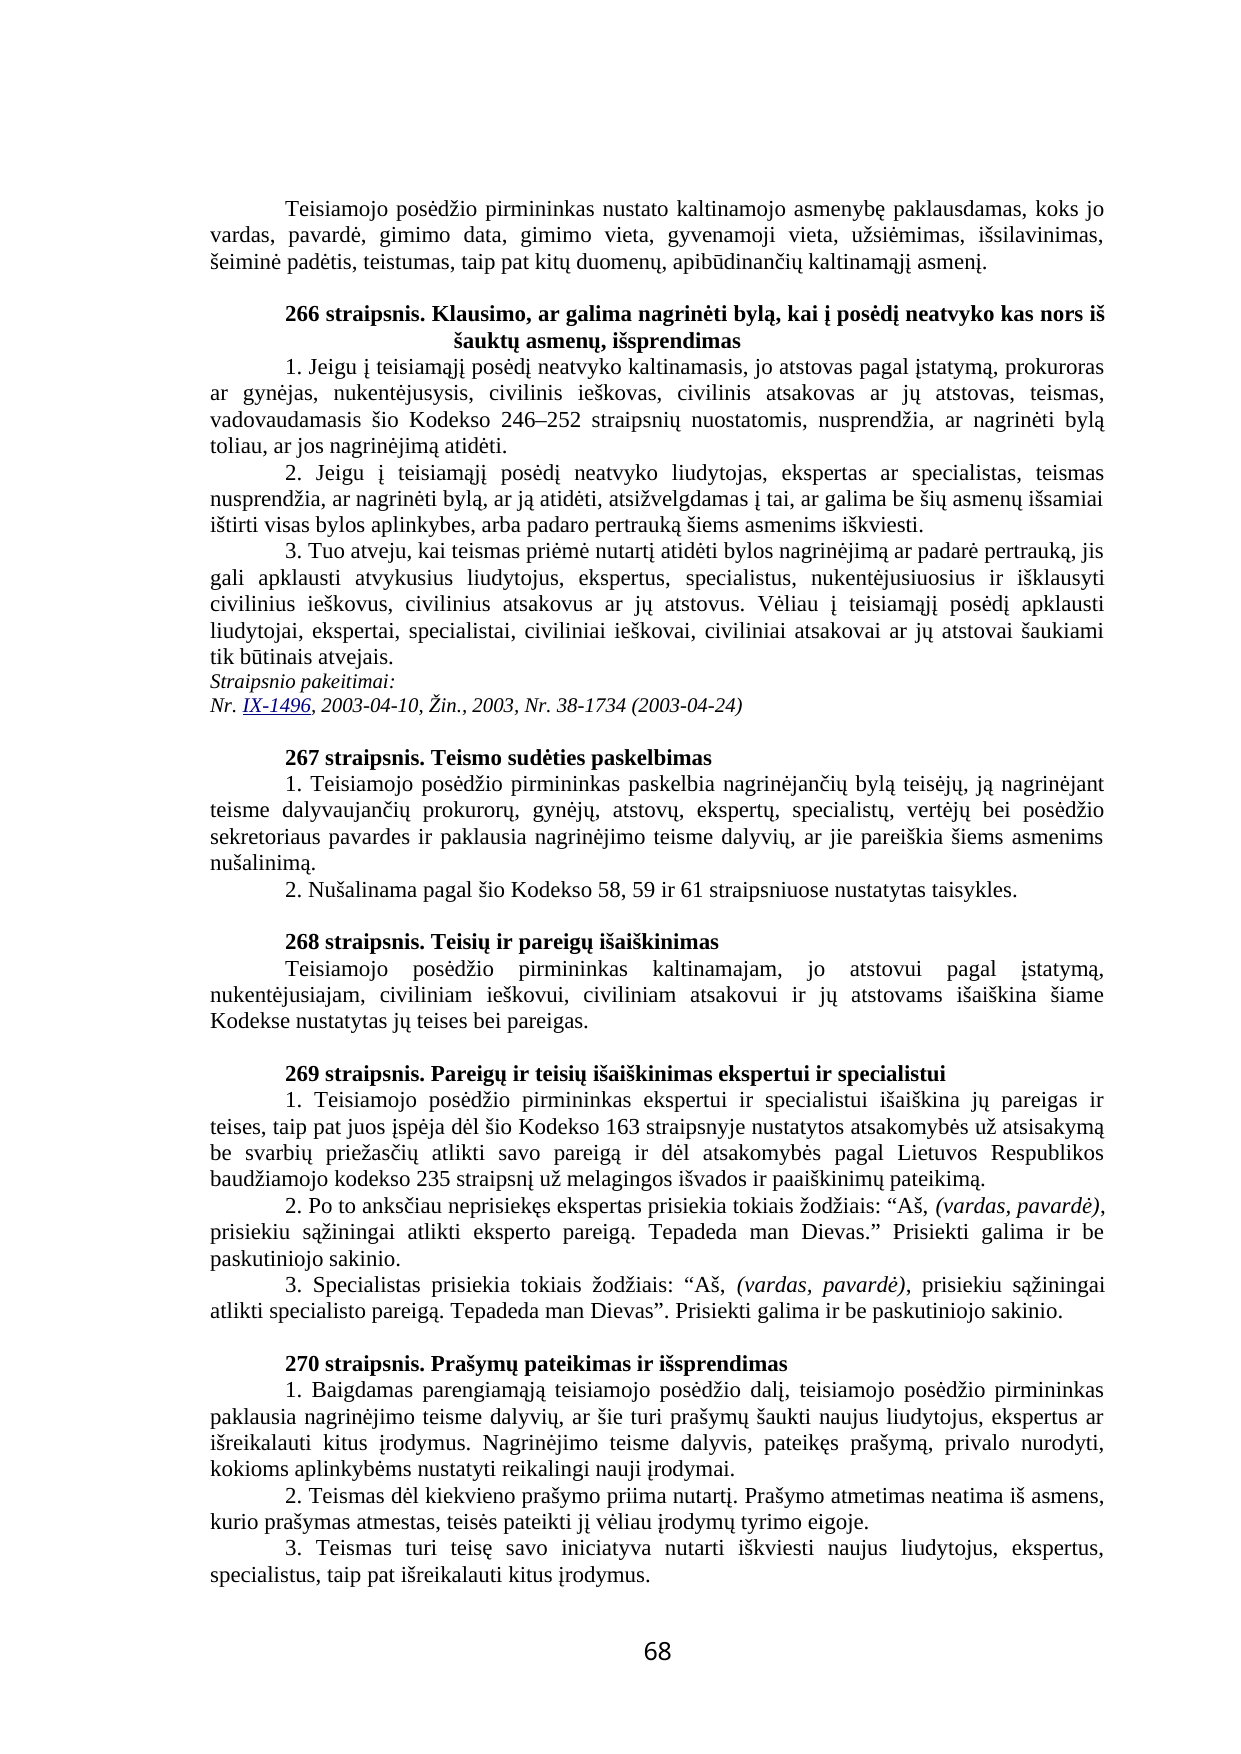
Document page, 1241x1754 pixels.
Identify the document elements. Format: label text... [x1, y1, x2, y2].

text 1. Jeigu į teisiamąjį posėdį neatvyko kaltinamasis, jo atstovas pagal įstatymą, prokuroras ar gynėjas, nukentėjusysis, civilinis ieškovas, civilinis atsakovas ar jų atstovas, teismas, vadovaudamasis šio Kodekso 246–252 straipsnių nuostatomis, nusprendžia, ar nagrinėti bylą toliau, ar jos nagrinėjimą atidėti. [210, 353, 1106, 458]
text 268 straipsnis. Teisių ir pareigų išaiškinimas [210, 928, 1106, 955]
text Nr. IX-1496, 2003-04-10, Žin., 2003, Nr. 38-1734 (2003-04-24) [210, 693, 1106, 717]
text 1. Teisiamojo posėdžio pirmininkas ekspertui ir specialistui išaiškina jų pareigas ir teises, taip pat juos įspėja dėl šio Kodekso 163 straipsnyje nustatytos atsakomybės už atsisakymą be svarbių priežasčių atlikti savo pareigą ir dėl atsakomybės pagal Lietuvos Respublikos baudžiamojo kodekso 235 straipsnį už melagingos išvados ir paaiškinimų pateikimą. [210, 1086, 1106, 1192]
text 266 straipsnis. Klausimo, ar galima nagrinėti bylą, kai į posėdį neatvyko kas nors iš šauktų asmenų, išsprendimas [285, 300, 1106, 353]
text 1. Teisiamojo posėdžio pirmininkas paskelbia nagrinėjančių bylą teisėjų, ją nagrinėjant teisme dalyvaujančių prokurorų, gynėjų, atstovų, ekspertų, specialistų, vertėjų bei posėdžio sekretoriaus pavardes ir paklausia nagrinėjimo teisme dalyvių, ar jie pareiškia šiems asmenims nušalinimą. [210, 770, 1106, 876]
text 2. Nušalinama pagal šio Kodekso 58, 59 ir 61 straipsniuose nustatytas taisykles. [210, 876, 1106, 902]
text Teisiamojo posėdžio pirmininkas kaltinamajam, jo atstovui pagal įstatymą, nukentėjusiajam, civiliniam ieškovui, civiliniam atsakovui ir jų atstovams išaiškina šiame Kodekse nustatytas jų teises bei pareigas. [210, 955, 1106, 1034]
text 269 straipsnis. Pareigų ir teisių išaiškinimas ekspertui ir specialistui [210, 1060, 1106, 1086]
text 2. Jeigu į teisiamąjį posėdį neatvyko liudytojas, ekspertas ar specialistas, teismas nusprendžia, ar nagrinėti bylą, ar ją atidėti, atsižvelgdamas į tai, ar galima be šių asmenų išsamiai ištirti visas bylos aplinkybes, arba padaro pertrauką šiems asmenims iškviesti. [210, 458, 1106, 538]
text 3. Specialistas prisiekia tokiais žodžiais: “Aš, (vardas, pavardė), prisiekiu sąžiningai atlikti specialisto pareigą. Tepadeda man Dievas”. Prisiekti galima ir be paskutiniojo sakinio. [210, 1271, 1106, 1324]
text 1. Baigdamas parengiamąją teisiamojo posėdžio dalį, teisiamojo posėdžio pirmininkas paklausia nagrinėjimo teisme dalyvių, ar šie turi prašymų šaukti naujus liudytojus, ekspertus ar išreikalauti kitus įrodymus. Nagrinėjimo teisme dalyvis, pateikęs prašymą, privalo nurodyti, kokioms aplinkybėms nustatyti reikalingi nauji įrodymai. [210, 1376, 1106, 1482]
text 267 straipsnis. Teismo sudėties paskelbimas [210, 744, 1106, 770]
text 2. Teismas dėl kiekvieno prašymo priima nutartį. Prašymo atmetimas neatima iš asmens, kurio prašymas atmestas, teisės pateikti jį vėliau įrodymų tyrimo eigoje. [210, 1482, 1106, 1534]
text Teisiamojo posėdžio pirmininkas nustato kaltinamojo asmenybę paklausdamas, koks jo vardas, pavardė, gimimo data, gimimo vieta, gyvenamoji vieta, užsiėmimas, išsilavinimas, šeiminė padėtis, teistumas, taip pat kitų duomenų, apibūdinančių kaltinamąjį asmenį. [210, 195, 1106, 274]
text 270 straipsnis. Prašymų pateikimas ir išsprendimas [210, 1350, 1106, 1376]
text 3. Teismas turi teisę savo iniciatyva nutarti iškviesti naujus liudytojus, ekspertus, specialistus, taip pat išreikalauti kitus įrodymus. [210, 1534, 1106, 1587]
text 3. Tuo atveju, kai teismas priėmė nutartį atidėti bylos nagrinėjimą ar padarė pertrauką, jis gali apklausti atvykusius liudytojus, ekspertus, specialistus, nukentėjusiuosius ir išklausyti civilinius ieškovus, civilinius atsakovus ar jų atstovus. Vėliau į teisiamąjį posėdį apklausti liudytojai, ekspertai, specialistai, civiliniai ieškovai, civiliniai atsakovai ar jų atstovai šaukiami tik būtinais atvejais. [210, 538, 1106, 669]
text 2. Po to anksčiau neprisiekęs ekspertas prisiekia tokiais žodžiais: “Aš, (vardas, pavardė), prisiekiu sąžiningai atlikti eksperto pareigą. Tepadeda man Dievas.” Prisiekti galima ir be paskutiniojo sakinio. [210, 1192, 1106, 1271]
text Straipsnio pakeitimai: [210, 669, 1106, 693]
